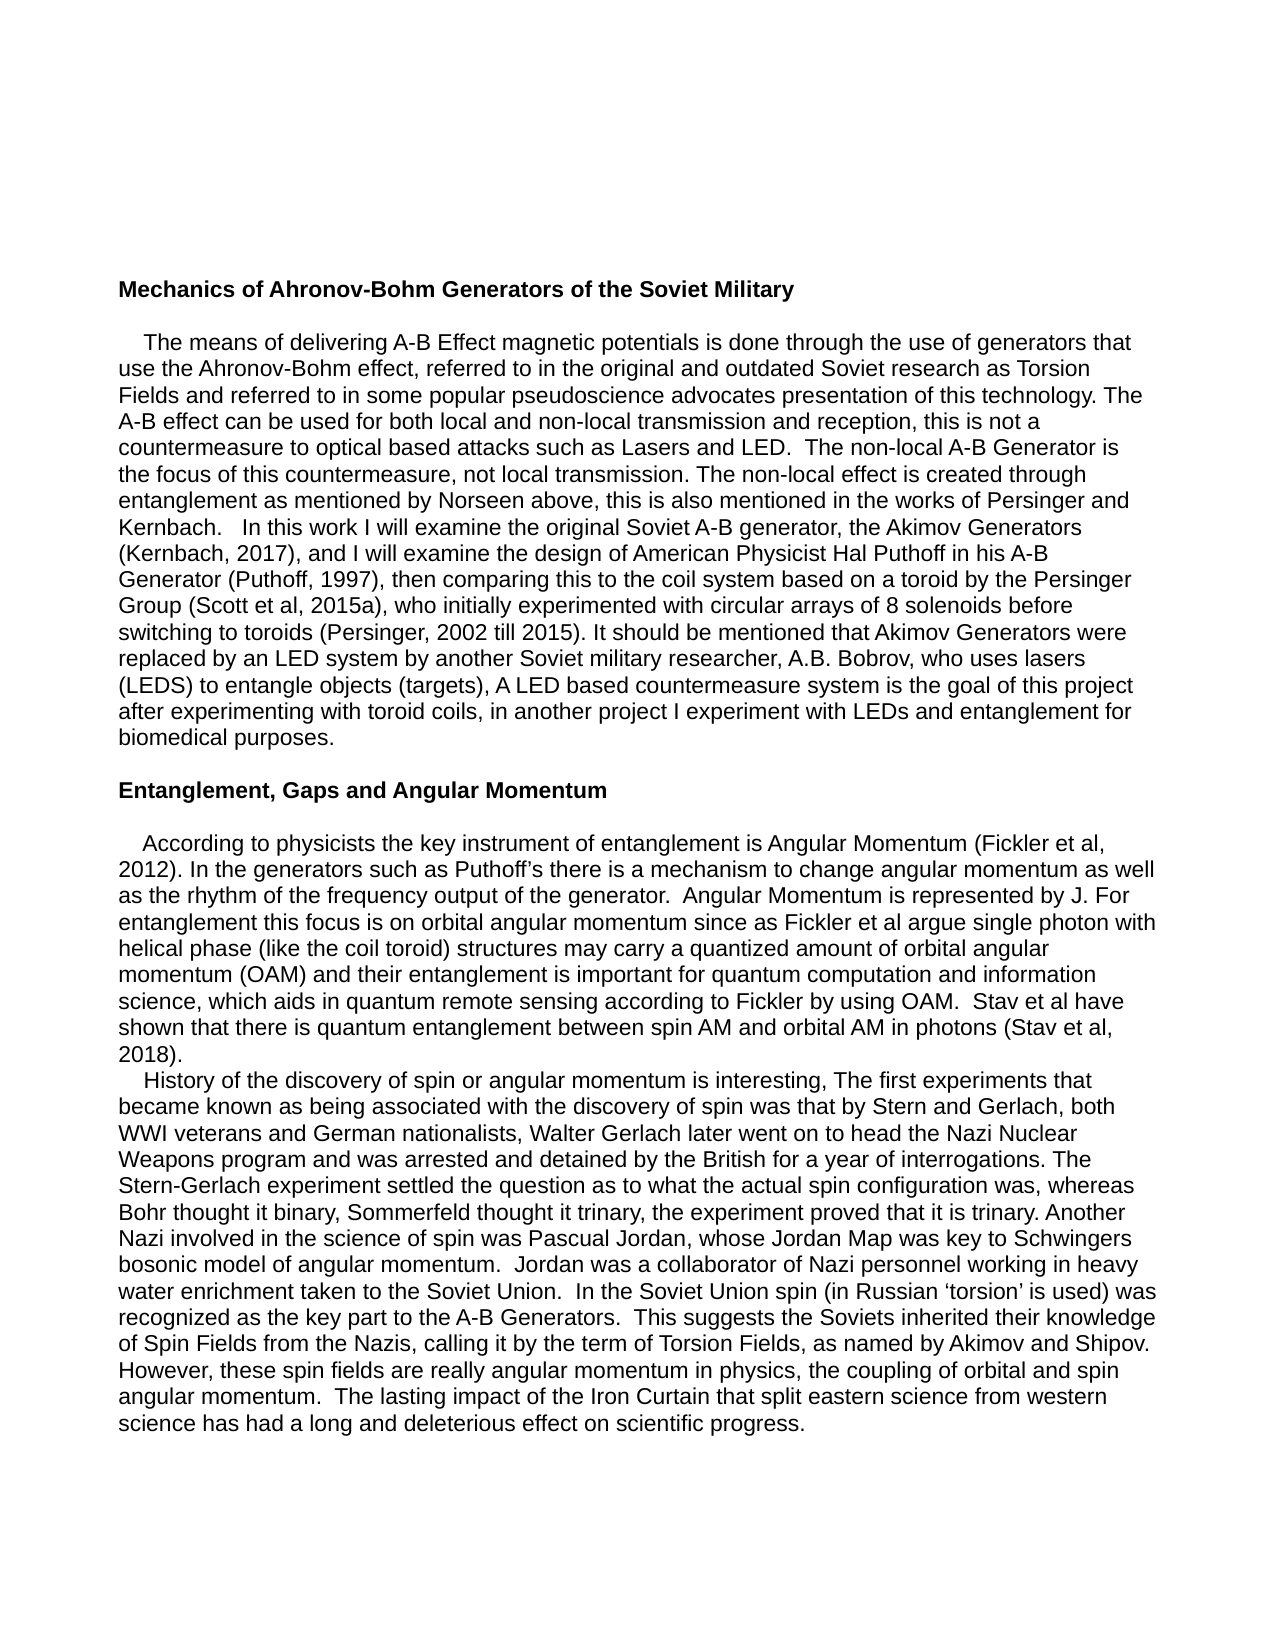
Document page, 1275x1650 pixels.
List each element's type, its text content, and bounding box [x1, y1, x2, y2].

text Entanglement, Gaps and Angular Momentum [118, 777, 1157, 803]
text Mechanics of Ahronov-Bohm Generators of the Soviet Military [118, 276, 1157, 303]
text According to physicists the key instrument of entanglement is Angular Momentum (Fickler et al, 2012). In the generators such as Puthoff’s there is a mechanism to change angular momentum as well as the rhythm of the frequency output of the generator. Angular Momentum is represented by J. For entanglement this focus is on orbital angular momentum since as Fickler et al argue single photon with helical phase (like the coil toroid) structures may carry a quantized amount of orbital angular momentum (OAM) and their entanglement is important for quantum computation and information science, which aids in quantum remote sensing according to Fickler by using OAM. Stav et al have shown that there is quantum entanglement between spin AM and orbital AM in photons (Stav et al, 2018). [118, 830, 1157, 1067]
text History of the discovery of spin or angular momentum is interesting, The first experiments that became known as being associated with the discovery of spin was that by Stern and Gerlach, both WWI veterans and German nationalists, Walter Gerlach later went on to head the Nazi Nuclear Weapons program and was arrested and detained by the British for a year of interrogations. The Stern-Gerlach experiment settled the question as to what the actual spin configuration was, whereas Bohr thought it binary, Sommerfeld thought it trinary, the experiment proved that it is trinary. Another Nazi involved in the science of spin was Pascual Jordan, whose Jordan Map was key to Schwingers bosonic model of angular momentum. Jordan was a collaborator of Nazi personnel working in heavy water enrichment taken to the Soviet Union. In the Soviet Union spin (in Russian ‘torsion’ is used) was recognized as the key part to the A-B Generators. This suggests the Soviets inherited their knowledge of Spin Fields from the Nazis, calling it by the term of Torsion Fields, as named by Akimov and Shipov. However, these spin fields are really angular momentum in physics, the coupling of orbital and spin angular momentum. The lasting impact of the Iron Curtain that split eastern science from western science has had a long and deleterious effect on scientific progress. [118, 1067, 1157, 1436]
text The means of delivering A-B Effect magnetic potentials is done through the use of generators that use the Ahronov-Bohm effect, referred to in the original and outdated Soviet research as Torsion Fields and referred to in some popular pseudoscience advocates presentation of this technology. The A-B effect can be used for both local and non-local transmission and reception, this is not a countermeasure to optical based attacks such as Lasers and LED. The non-local A-B Generator is the focus of this countermeasure, not local transmission. The non-local effect is created through entanglement as mentioned by Norseen above, this is also mentioned in the works of Persinger and Kernbach. In this work I will examine the original Soviet A-B generator, the Akimov Generators (Kernbach, 2017), and I will examine the design of American Physicist Hal Puthoff in his A-B Generator (Puthoff, 1997), then comparing this to the coil system based on a toroid by the Persinger Group (Scott et al, 2015a), who initially experimented with circular arrays of 8 solenoids before switching to toroids (Persinger, 2002 till 2015). It should be mentioned that Akimov Generators were replaced by an LED system by another Soviet military researcher, A.B. Bobrov, who uses lasers (LEDS) to entangle objects (targets), A LED based countermeasure system is the goal of this project after experimenting with toroid coils, in another project I experiment with LEDs and entanglement for biomedical purposes. [118, 329, 1157, 751]
